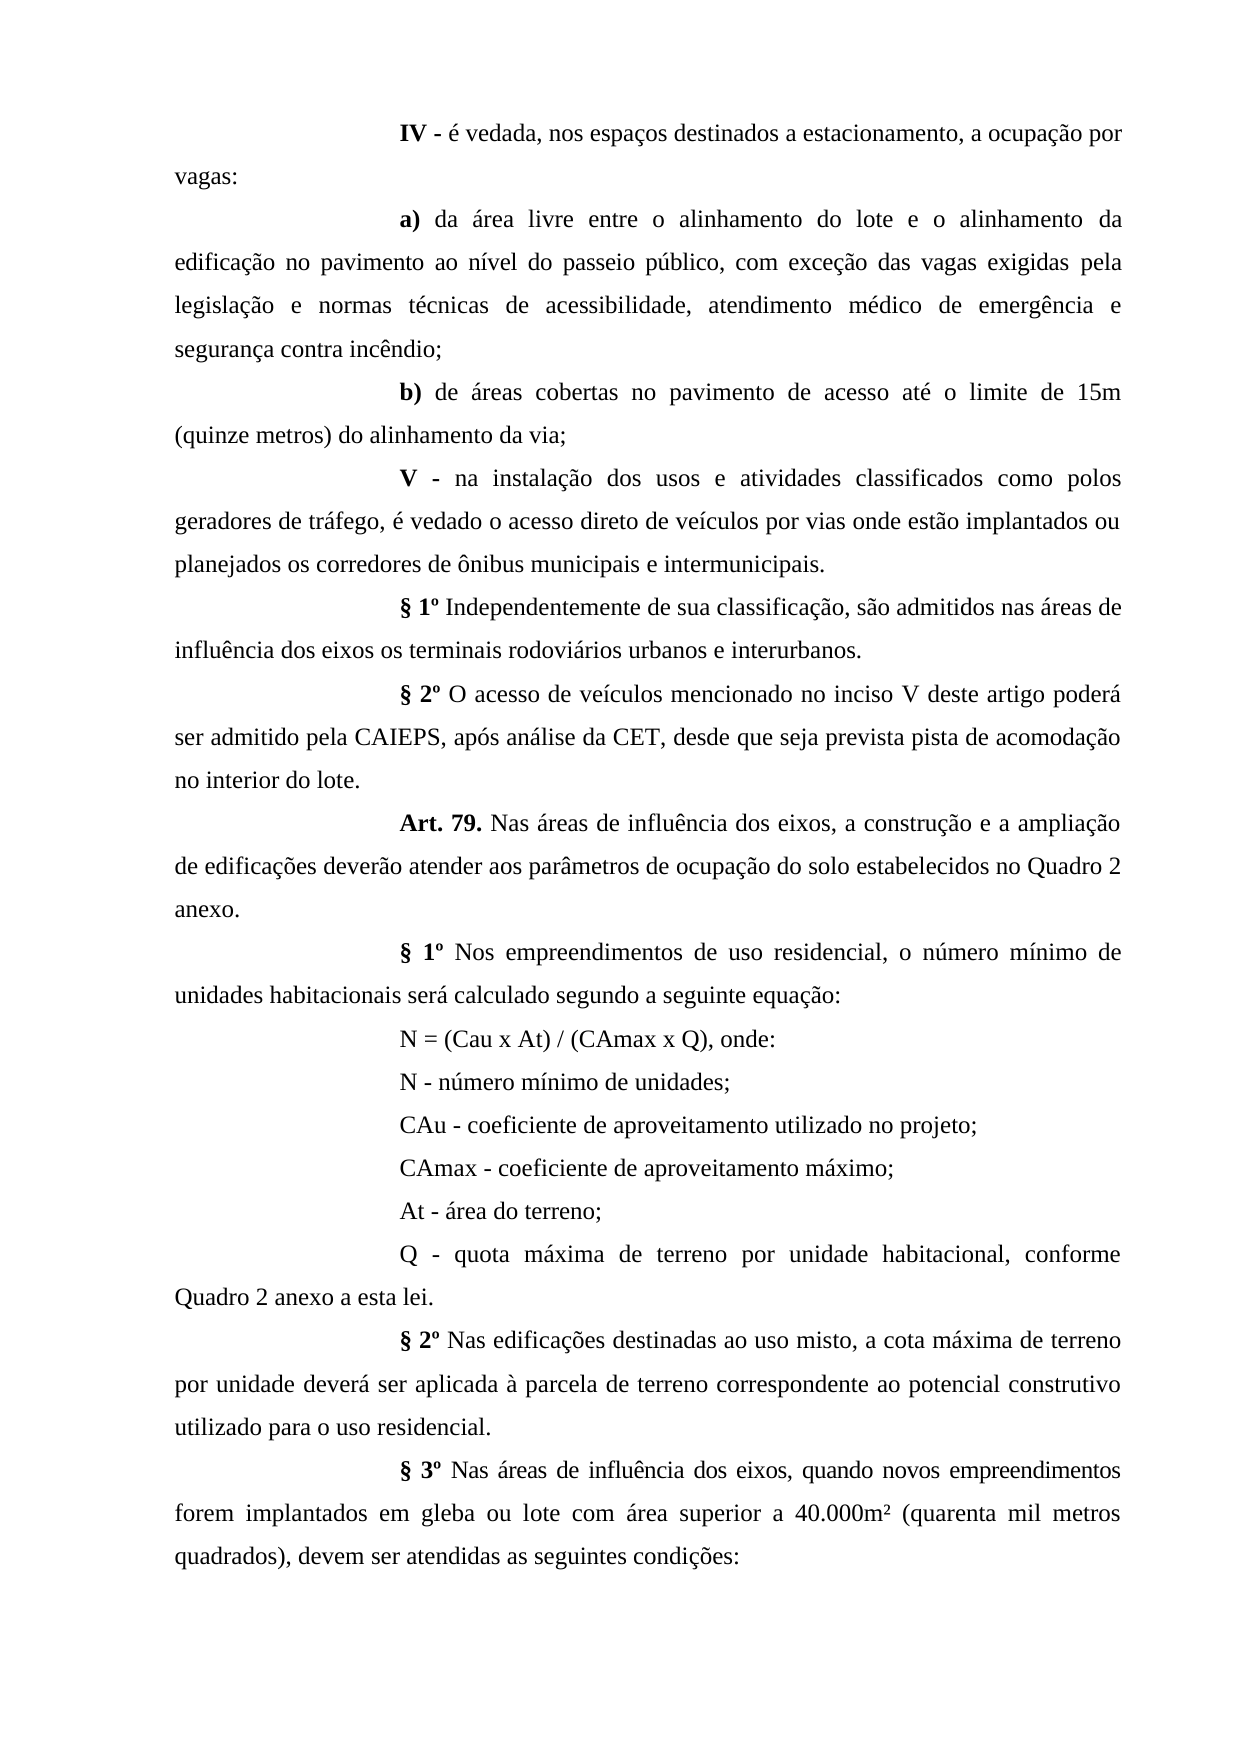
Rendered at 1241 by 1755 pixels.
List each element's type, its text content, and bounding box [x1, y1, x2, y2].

text CAmax - coeficiente de aproveitamento máximo; [174, 1153, 1122, 1182]
text N = (Cau x At) / (CAmax x Q), onde: [174, 1024, 1122, 1052]
text a) da área livre entre o alinhamento do lote e o alinhamento da edificação no pavimento ao nível do passeio público, com exceção das vagas exigidas pela legislação e normas técnicas de acessibilidade, atendimento médico de emergência e segurança contra incêndio; [174, 204, 1122, 362]
text § 1º Nos empreendimentos de uso residencial, o número mínimo de unidades habitacionais será calculado segundo a seguinte equação: [174, 937, 1122, 1009]
text CAu - coeficiente de aproveitamento utilizado no projeto; [174, 1110, 1122, 1139]
text § 2º O acesso de veículos mencionado no inciso V deste artigo poderá ser admitido pela CAIEPS, após análise da CET, desde que seja prevista pista de acomodação no interior do lote. [174, 679, 1122, 794]
text b) de áreas cobertas no pavimento de acesso até o limite de 15m (quinze metros) do alinhamento da via; [174, 377, 1122, 449]
text § 2º Nas edificações destinadas ao uso misto, a cota máxima de terreno por unidade deverá ser aplicada à parcela de terreno correspondente ao potencial construtivo utilizado para o uso residencial. [174, 1326, 1122, 1441]
text IV - é vedada, nos espaços destinados a estacionamento, a ocupação por vagas: [174, 118, 1122, 190]
text V - na instalação dos usos e atividades classificados como polos geradores de tráfego, é vedado o acesso direto de veículos por vias onde estão implantados ou planejados os corredores de ônibus municipais e intermunicipais. [174, 463, 1122, 578]
text At - área do terreno; [174, 1196, 1122, 1225]
text § 1º Independentemente de sua classificação, são admitidos nas áreas de influência dos eixos os terminais rodoviários urbanos e interurbanos. [174, 592, 1122, 664]
text § 3º Nas áreas de influência dos eixos, quando novos empreendimentos forem implantados em gleba ou lote com área superior a 40.000m² (quarenta mil metros quadrados), devem ser atendidas as seguintes condições: [174, 1455, 1122, 1570]
text Art. 79. Nas áreas de influência dos eixos, a construção e a ampliação de edificações deverão atender aos parâmetros de ocupação do solo estabelecidos no Quadro 2 anexo. [174, 808, 1122, 923]
text Q - quota máxima de terreno por unidade habitacional, conforme Quadro 2 anexo a esta lei. [174, 1239, 1122, 1311]
text N - número mínimo de unidades; [174, 1067, 1122, 1096]
